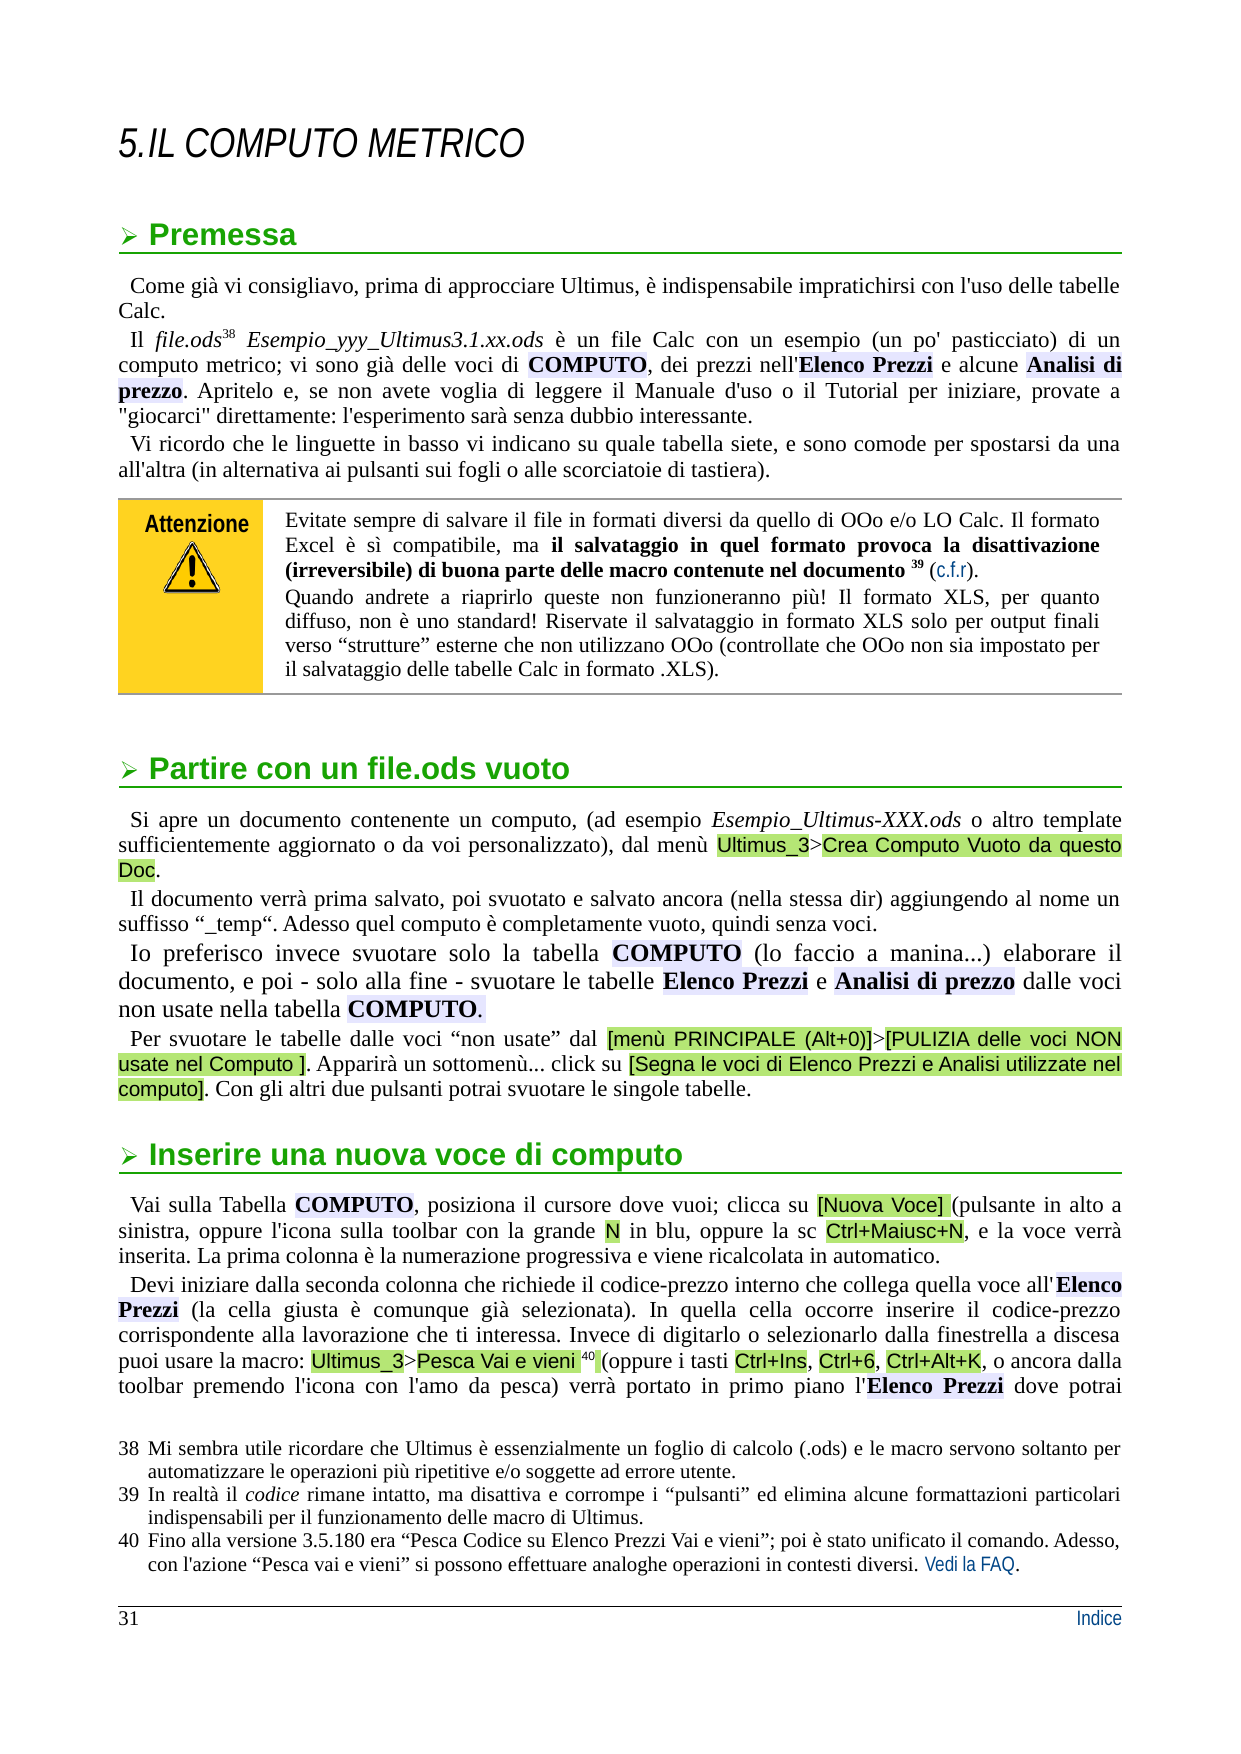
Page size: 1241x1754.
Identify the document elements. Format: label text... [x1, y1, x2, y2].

text Io preferisco invece svuotare solo la tabella COMPUTO (lo faccio a manina...) elaborare il documento, e poi - solo alla fine - svuotare le tabelle Elenco Prezzi e Analisi di prezzo dalle voci non usate nella tabella COMPUTO. [118, 939, 1122, 1023]
text Vi ricordo che le linguette in basso vi indicano su quale tabella siete, e sono comode per spostarsi da una all'altra (in alternativa ai pulsanti sui fogli o alle scorciatoie di tastiera). [118, 431, 1122, 482]
text Mi sembra utile ricordare che Ultimus è essenzialmente un foglio di calcolo (.ods) e le macro servono soltanto per automatizzare le operazioni più ripetitive e/o soggette ad errore utente. [118, 1437, 1122, 1483]
subtitle Partire con un file.ods vuoto [119, 751, 1122, 786]
picture [159, 537, 224, 597]
text Come già vi consigliavo, prima di approcciare Ultimus, è indispensabile impratichirsi con l'uso delle tabelle Calc. [118, 273, 1122, 324]
subtitle Inserire una nuova voce di computo [119, 1137, 1122, 1172]
text Si apre un documento contenente un computo, (ad esempio Esempio_Ultimus-XXX.ods o altro template sufficientemente aggiornato o da voi personalizzato), dal menù Ultimus_3>Crea Computo Vuoto da questo Doc. [118, 807, 1122, 883]
text Devi iniziare dalla seconda colonna che richiede il codice-prezzo interno che collega quella voce all'Elenco Prezzi (la cella giusta è comunque già selezionata). In quella cella occorre inserire il codice-prezzo corrispondente alla lavorazione che ti interessa. Invece di digitarlo o selezionarlo dalla finestrella a discesa puoi usare la macro: Ultimus_3>Pesca Vai e vieni (oppure i tasti Ctrl+Ins, Ctrl+6, Ctrl+Alt+K, o ancora dalla toolbar premendo l'icona con l'amo da pesca) verrà portato in primo piano l'Elenco Prezzi dove potrai [118, 1272, 1122, 1399]
subtitle Premessa [119, 217, 1122, 252]
text Vai sulla Tabella COMPUTO, posiziona il cursore dove vuoi; clicca su [Nuova Voce] (pulsante in alto a sinistra, oppure l'icona sulla toolbar con la grande N in blu, oppure la sc Ctrl+Maiusc+N, e la voce verrà inserita. La prima colonna è la numerazione progressiva e viene ricalcolata in automatico. [118, 1192, 1122, 1269]
text Il file.ods Esempio_yyy_Ultimus3.1.xx.ods è un file Calc con un esempio (un po' pasticciato) di un computo metrico; vi sono già delle voci di COMPUTO, dei prezzi nell'Elenco Prezzi e alcune Analisi di prezzo. Apritelo e, se non avete voglia di leggere il Manuale d'uso o il Tutorial per iniziare, provate a "giocarci" direttamente: l'esperimento sarà senza dubbio interessante. [118, 327, 1122, 428]
text Per svuotare le tabelle dalle voci “non usate” dal [menù PRINCIPALE (Alt+0)]>[PULIZIA delle voci NON usate nel Computo ]. Apparirà un sottomenù... click su [Segna le voci di Elenco Prezzi e Analisi utilizzate nel computo]. Con gli altri due pulsanti potrai svuotare le singole tabelle. [118, 1026, 1122, 1102]
table_header Attenzione [118, 500, 263, 693]
text Fino alla versione 3.5.180 era “Pesca Codice su Elenco Prezzi Vai e vieni”; poi è stato unificato il comando. Adesso, con l'azione “Pesca vai e vieni” si possono effettuare analoghe operazioni in contesti diversi. Vedi la FAQ. [118, 1529, 1122, 1576]
subtitle IL COMPUTO METRICO [118, 118, 1122, 166]
table_header Evitate sempre di salvare il file in formati diversi da quello di OOo e/o LO Calc. Il formato Excel è sì compatibile, ma il salvataggio in quel formato provoca la disattivazione (irreversibile) di buona parte delle macro contenute nel documento (c.f.r). Quando andrete a riaprirlo queste non funzioneranno più! Il formato XLS, per quanto diffuso, non è uno standard! Riservate il salvataggio in formato XLS solo per output finali verso “strutture” esterne che non utilizzano OOo (controllate che OOo non sia impostato per il salvataggio delle tabelle Calc in formato .XLS). [264, 500, 1122, 693]
text Il documento verrà prima salvato, poi svuotato e salvato ancora (nella stessa dir) aggiungendo al nome un suffisso “_temp“. Adesso quel computo è completamente vuoto, quindi senza voci. [118, 886, 1122, 937]
